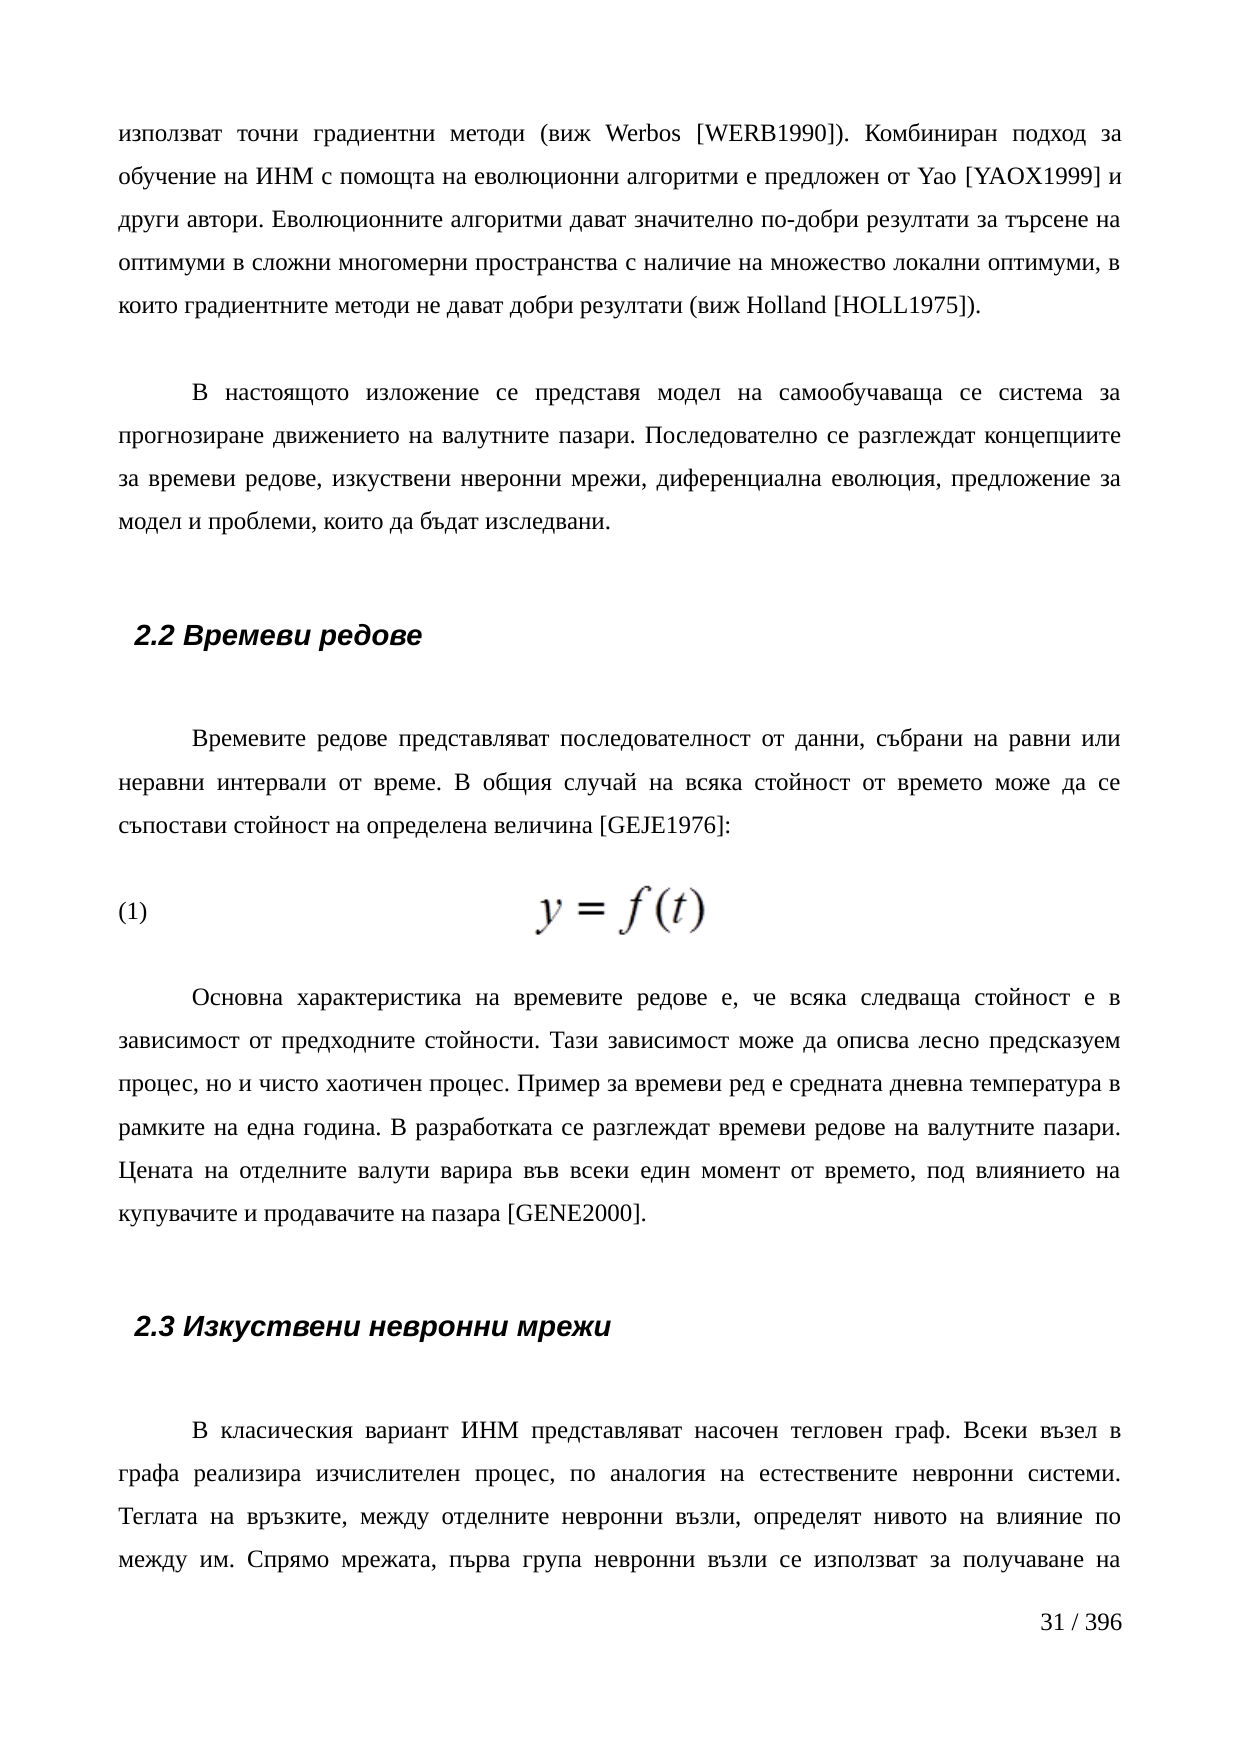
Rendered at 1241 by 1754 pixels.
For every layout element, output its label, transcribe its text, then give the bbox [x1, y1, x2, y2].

subtitle 2.3 Изкуствени невронни мрежи [118, 1309, 1122, 1343]
text използват точни градиентни методи (виж Werbos [WERB1990]). Комбиниран подход за обучение на ИНМ с помощта на еволюционни алгоритми е предложен от Yao [YAOX1999] и други автори. Еволюционните алгоритми дават значително по-добри резултати за търсене на оптимуми в сложни многомерни пространства с наличие на множество локални оптимуми, в които градиентните методи не дават добри резултати (виж Holland [HOLL1975]). [118, 118, 1122, 319]
subtitle 2.2 Времеви редове [118, 617, 1122, 651]
text В класическия вариант ИНМ представляват насочен тегловен граф. Всеки възел в графа реализира изчислителен процес, по аналогия на естествените невронни системи. Теглата на връзките, между отделните невронни възли, определят нивото на влияние по между им. Спрямо мрежата, първа група невронни възли се използват за получаване на [118, 1415, 1122, 1573]
text В настоящото изложение се представя модел на самообучаваща се система за прогнозиране движението на валутните пазари. Последователно се разглеждат концепциите за времеви редове, изкуствени нверонни мрежи, диференциална еволюция, предложение за модел и проблеми, които да бъдат изследвани. [118, 377, 1122, 535]
text (1) [118, 896, 526, 925]
text Времевите редове представляват последователност от данни, събрани на равни или неравни интервали от време. В общия случай на всяка стойност от времето може да се съпостави стойност на определена величина [GEJE1976]: [118, 723, 1122, 838]
text Основна характеристика на времевите редове е, че всяка следваща стойност е в зависимост от предходните стойности. Тази зависимост може да описва лесно предсказуем процес, но и чисто хаотичен процес. Пример за времеви ред е средната дневна температура в рамките на една година. В разработката се разглеждат времеви редове на валутните пазари. Цената на отделните валути варира във всеки един момент от времето, под влиянието на купувачите и продавачите на пазара [GENE2000]. [118, 982, 1122, 1227]
text [714, 896, 1122, 925]
